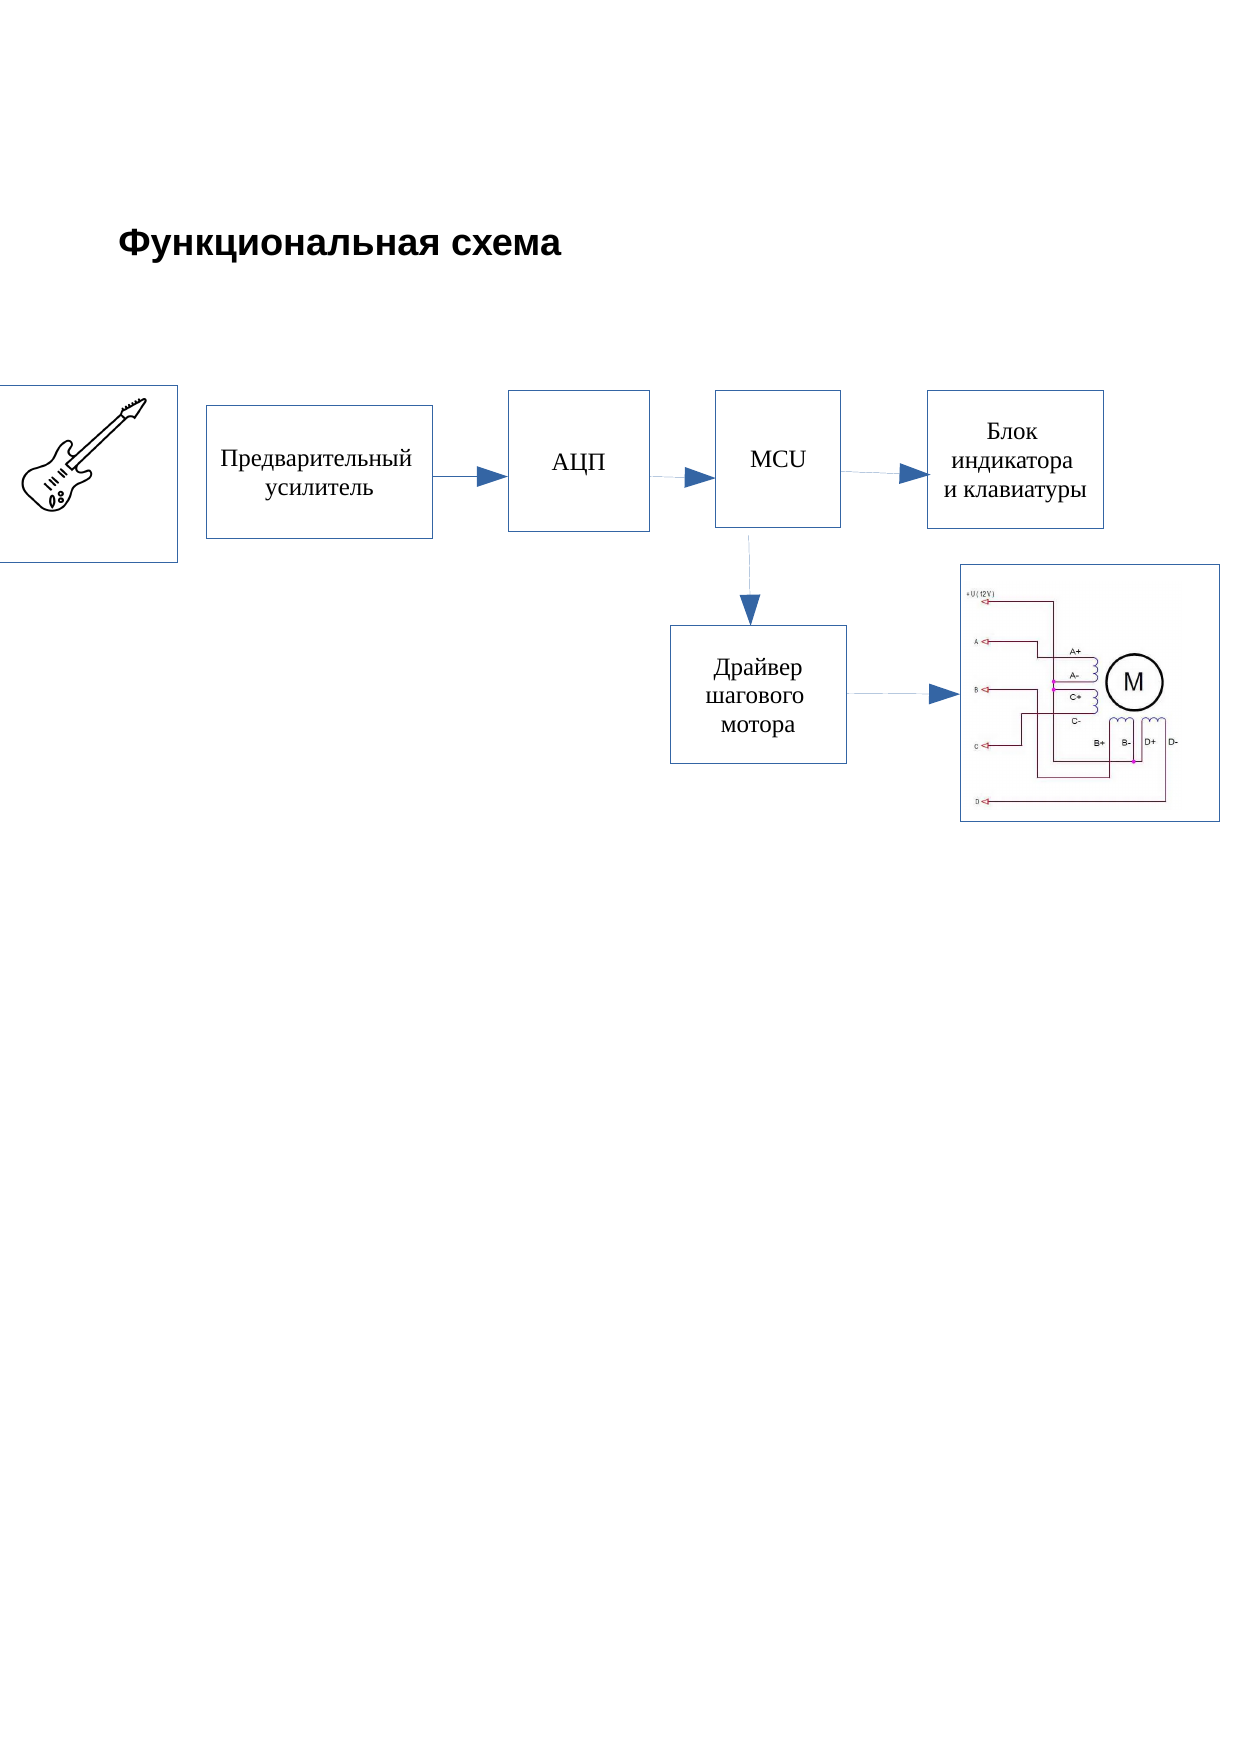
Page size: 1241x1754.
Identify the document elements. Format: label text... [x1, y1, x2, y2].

picture [3, 398, 165, 549]
picture [963, 581, 1182, 810]
subtitle Функциональная схема [118, 220, 1122, 263]
